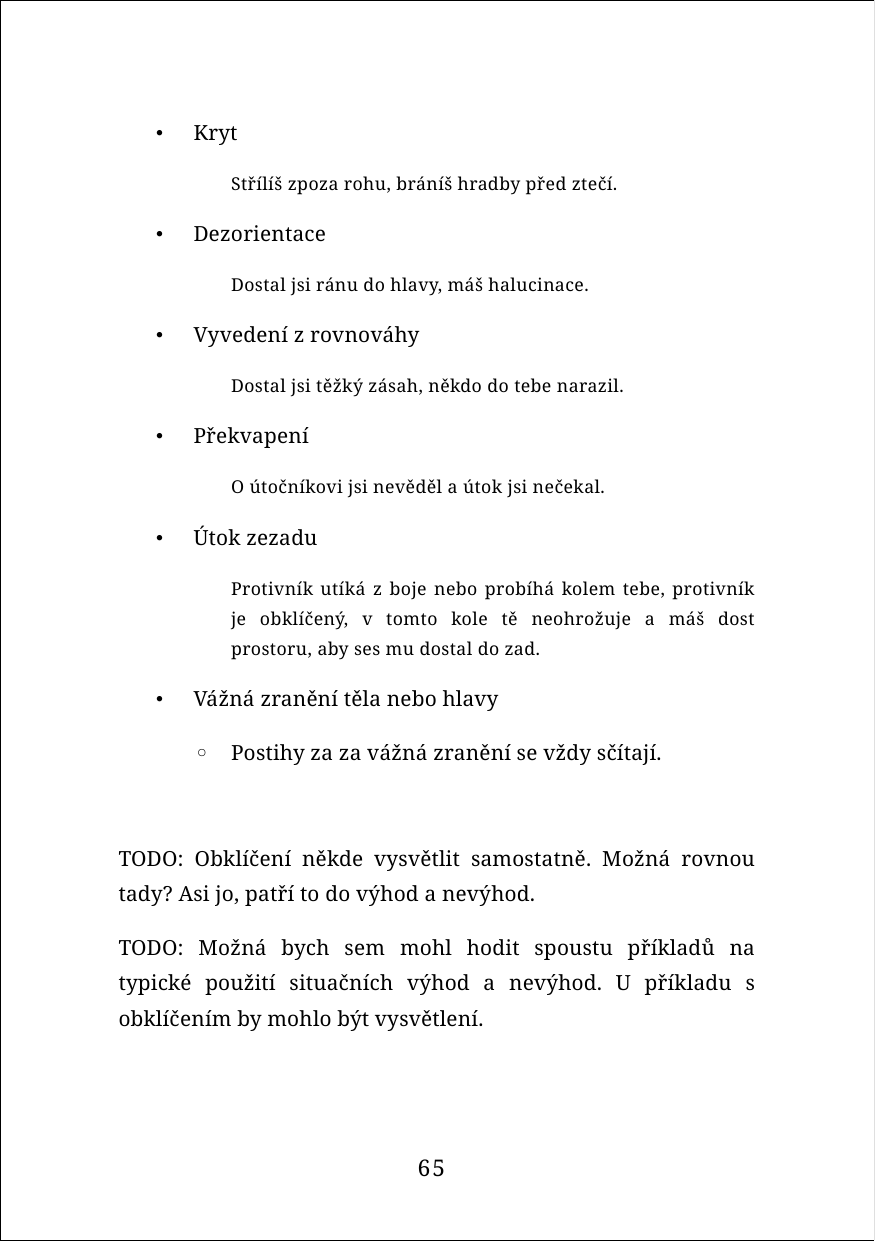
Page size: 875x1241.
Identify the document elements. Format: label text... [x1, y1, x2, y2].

list Útok zezadu [156, 523, 756, 551]
list O útočníkovi jsi nevěděl a útok jsi nečekal. [193, 475, 756, 499]
text TODO: Možná bych sem mohl hodit spoustu příkladů na typické použití situačních výhod a nevýhod. U příkladu s obklíčením by mohlo být vysvětlení. [118, 933, 756, 1032]
list Překvapení [156, 422, 756, 450]
text TODO: Obklíčení někde vysvětlit samostatně. Možná rovnou tady? Asi jo, patří to do výhod a nevýhod. [118, 844, 756, 908]
list Protivník utíká z boje nebo probíhá kolem tebe, protivník je obklíčený, v tomto kole tě neohrožuje a máš dost prostoru, aby ses mu dostal do zad. [193, 576, 756, 661]
list Vážná zranění těla nebo hlavy [156, 684, 756, 713]
list Dostal jsi ránu do hlavy, máš halucinace. [193, 273, 756, 297]
list Postihy za za vážná zranění se vždy sčítají. [193, 738, 756, 766]
list Vyvedení z rovnováhy [156, 321, 756, 349]
list Dezorientace [156, 219, 756, 248]
list Kryt [156, 118, 756, 147]
list Střílíš zpoza rohu, bráníš hradby před ztečí. [193, 171, 756, 196]
list Dostal jsi těžký zásah, někdo do tebe narazil. [193, 374, 756, 398]
